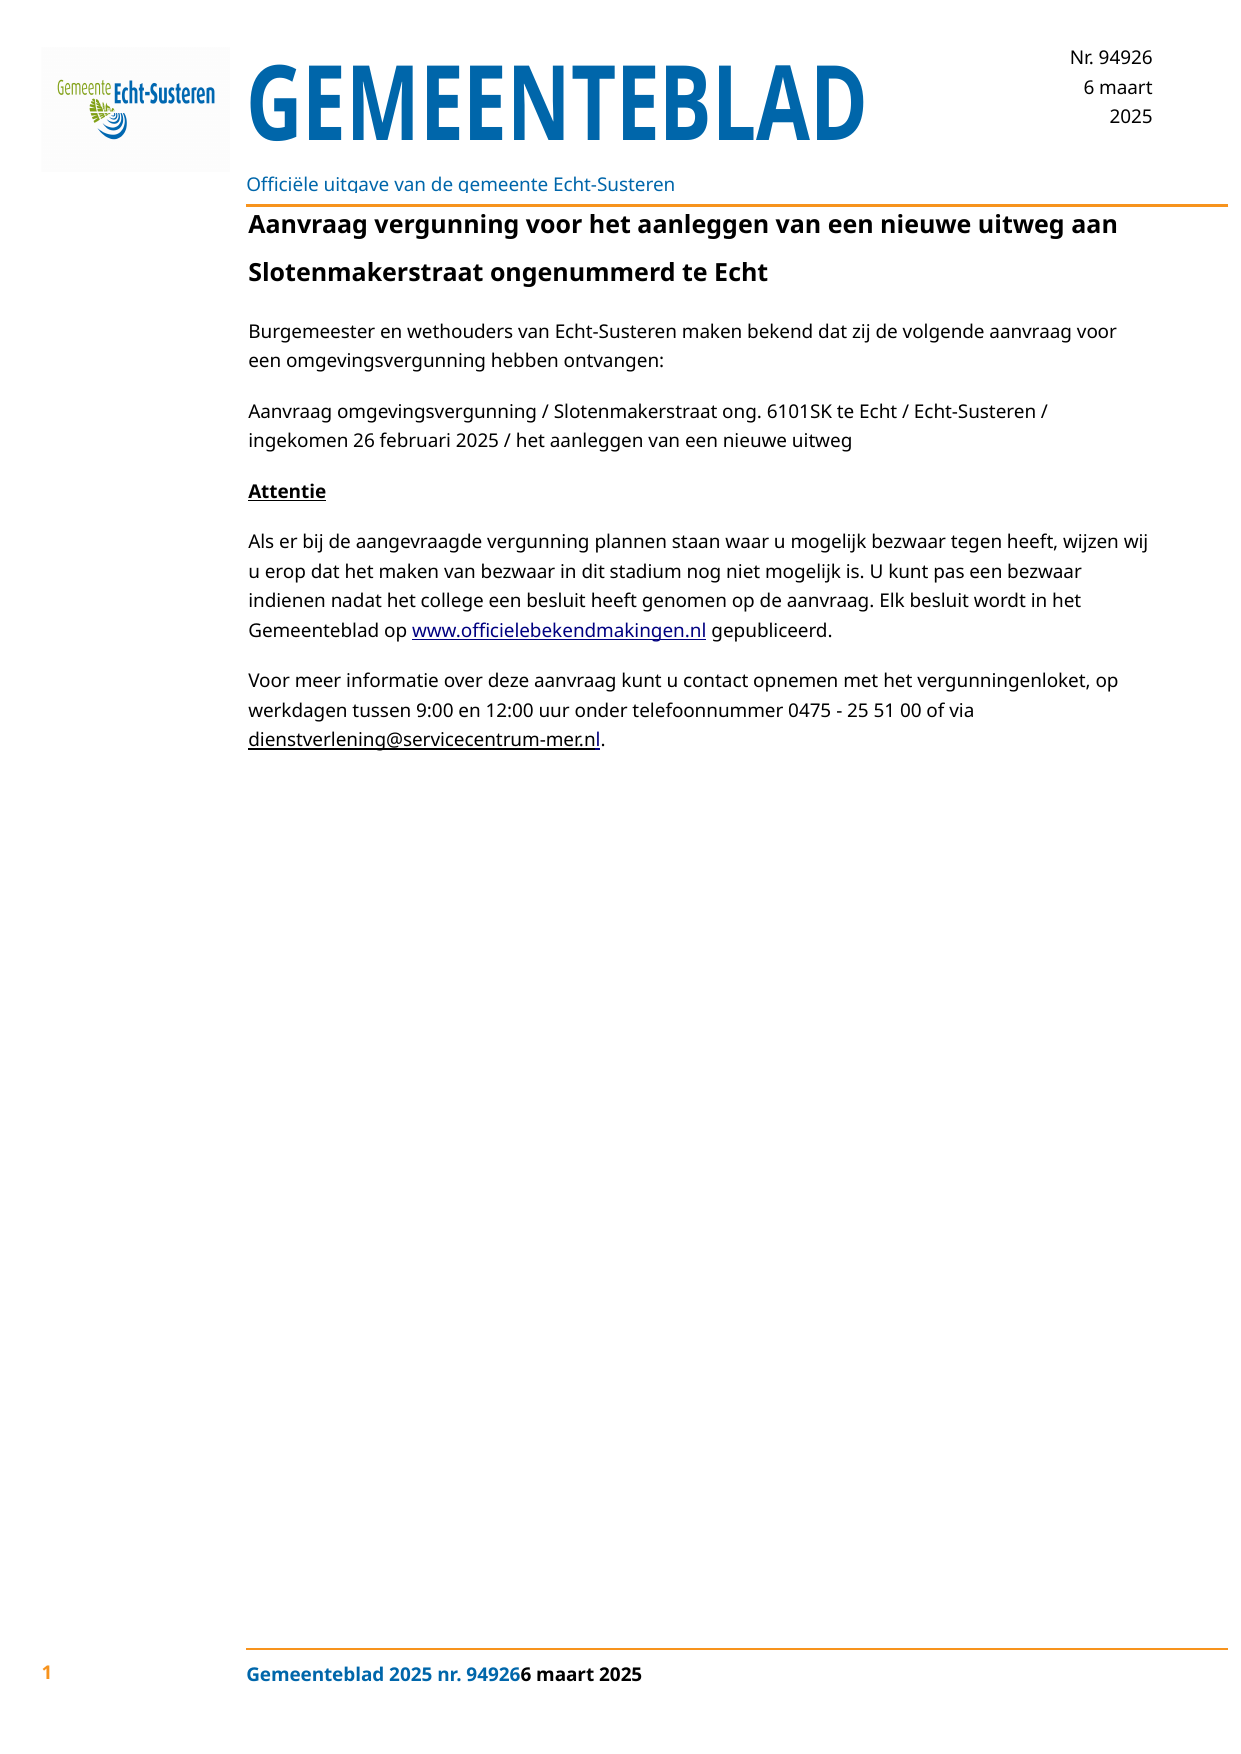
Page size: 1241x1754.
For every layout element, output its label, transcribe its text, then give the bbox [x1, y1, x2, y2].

text Voor meer informatie over deze aanvraag kunt u contact opnemen met het vergunningenloket, op werkdagen tussen 9:00 en 12:00 uur onder telefoonnummer 0475 - 25 51 00 of via dienstverlening@servicecentrum-mer.nl. [248, 667, 1152, 752]
text Aanvraag omgevingsvergunning / Slotenmakerstraat ong. 6101SK te Echt / Echt-Susteren / ingekomen 26 februari 2025 / het aanleggen van een nieuwe uitweg [248, 398, 1152, 453]
text Als er bij de aangevraagde vergunning plannen staan waar u mogelijk bezwaar tegen heeft, wijzen wij u erop dat het maken van bezwaar in dit stadium nog niet mogelijk is. U kunt pas een bezwaar indienen nadat het college een besluit heeft genomen op de aanvraag. Elk besluit wordt in het Gemeenteblad op www.officielebekendmakingen.nl gepubliceerd. [248, 528, 1152, 643]
text Burgemeester en wethouders van Echt-Susteren maken bekend dat zij de volgende aanvraag voor een omgevingsvergunning hebben ontvangen: [248, 318, 1152, 373]
picture [41, 47, 231, 172]
text Attentie [248, 478, 1152, 504]
text Aanvraag vergunning voor het aanleggen van een nieuwe uitweg aan Slotenmakerstraat ongenummerd te Echt [248, 207, 1152, 288]
